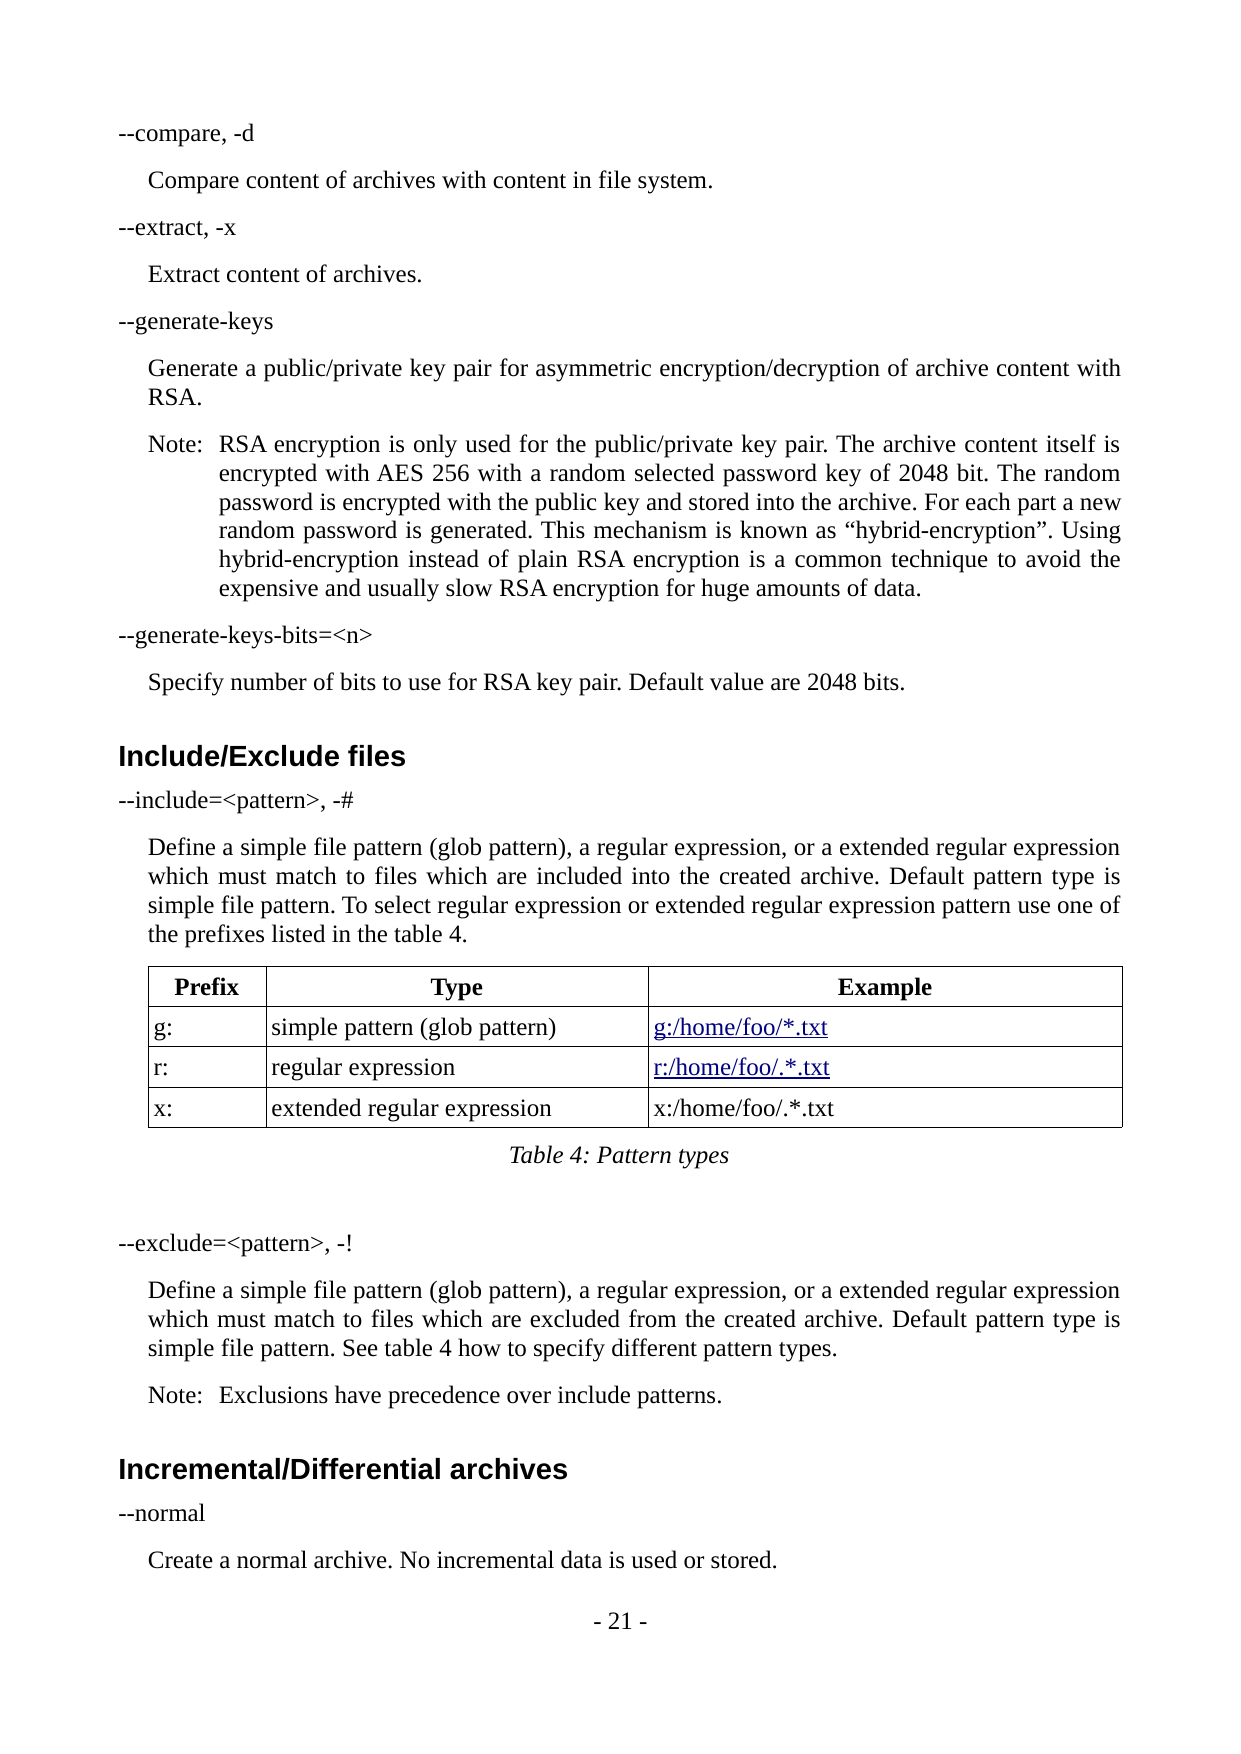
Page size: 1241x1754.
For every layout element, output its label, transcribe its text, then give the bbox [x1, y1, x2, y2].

table_cell g: [149, 1007, 266, 1046]
text Generate a public/private key pair for asymmetric encryption/decryption of archive content with RSA. [148, 353, 1122, 411]
text Define a simple file pattern (glob pattern), a regular expression, or a extended regular expression which must match to files which are excluded from the created archive. Default pattern type is simple file pattern. See table 4 how to specify different pattern types. [148, 1275, 1122, 1361]
text Note: RSA encryption is only used for the public/private key pair. The archive content itself is encrypted with AES 256 with a random selected password key of 2048 bit. The random password is encrypted with the public key and stored into the archive. For each part a new random password is generated. This mechanism is known as “hybrid-encryption”. Using hybrid-encryption instead of plain RSA encryption is a common technique to avoid the expensive and usually slow RSA encryption for huge amounts of data. [148, 429, 1122, 602]
title --extract, -x [118, 212, 1122, 241]
title --normal [118, 1498, 1122, 1527]
title --compare, -d [118, 118, 1122, 147]
table_cell x: [149, 1088, 266, 1127]
table_cell regular expression [267, 1047, 648, 1087]
title --generate-keys [118, 306, 1122, 335]
title --generate-keys-bits=<n> [118, 620, 1122, 649]
title --include=<pattern>, -# [118, 785, 1122, 814]
table_cell x:/home/foo/.*.txt [649, 1088, 1122, 1127]
text Compare content of archives with content in file system. [148, 165, 1122, 194]
text Extract content of archives. [148, 259, 1122, 288]
table_cell simple pattern (glob pattern) [267, 1007, 648, 1046]
table_header Type [267, 967, 648, 1006]
subtitle Include/Exclude files [118, 739, 1122, 773]
table_cell r:/home/foo/.*.txt [649, 1047, 1122, 1087]
table_header Prefix [149, 967, 266, 1006]
text Table 4: Pattern types [118, 1140, 1122, 1168]
table_cell g:/home/foo/*.txt [649, 1007, 1122, 1046]
text Note: Exclusions have precedence over include patterns. [148, 1380, 1122, 1408]
title --exclude=<pattern>, -! [118, 1228, 1122, 1257]
table_cell r: [149, 1047, 266, 1087]
text Specify number of bits to use for RSA key pair. Default value are 2048 bits. [148, 667, 1122, 696]
text Define a simple file pattern (glob pattern), a regular expression, or a extended regular expression which must match to files which are included into the created archive. Default pattern type is simple file pattern. To select regular expression or extended regular expression pattern use one of the prefixes listed in the table 4. [148, 832, 1122, 947]
table_header Example [649, 967, 1122, 1006]
table_cell extended regular expression [267, 1088, 648, 1127]
subtitle Incremental/Differential archives [118, 1452, 1122, 1485]
text Create a normal archive. No incremental data is used or stored. [148, 1545, 1122, 1574]
